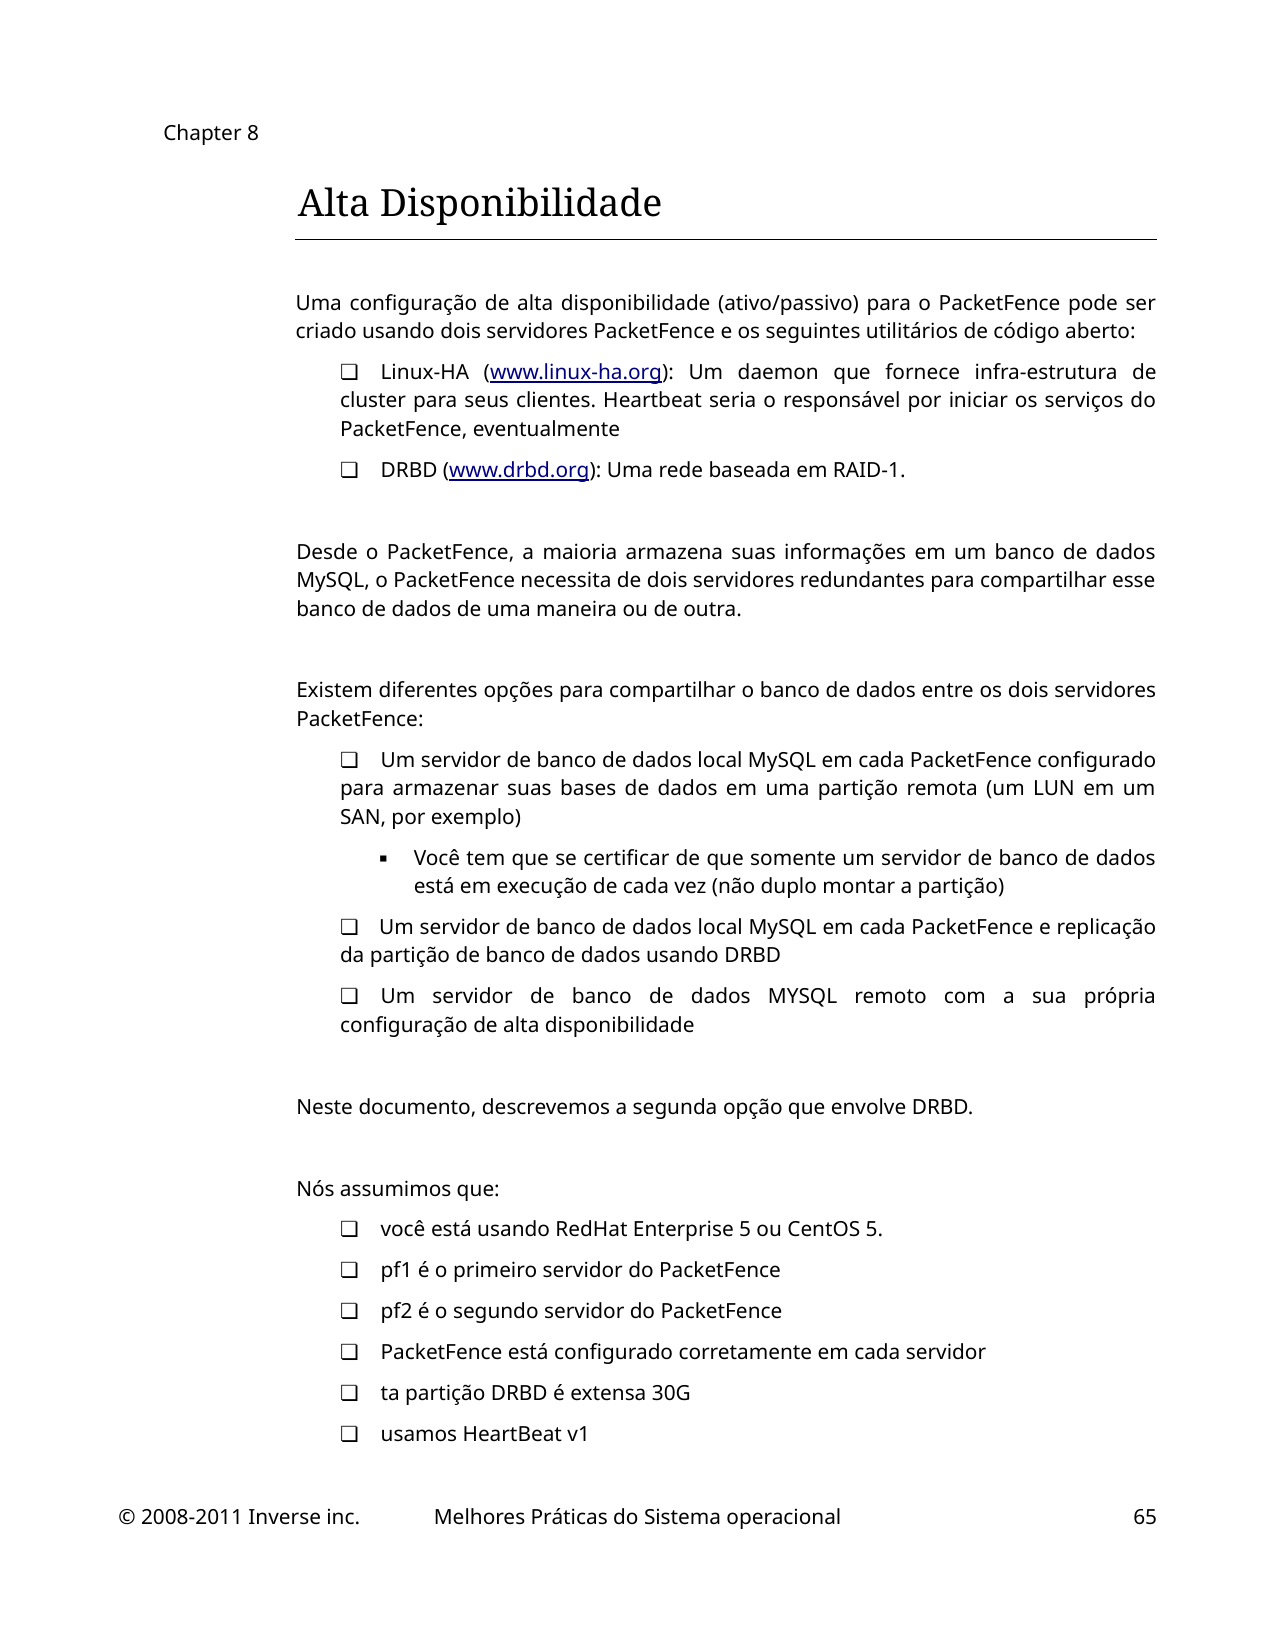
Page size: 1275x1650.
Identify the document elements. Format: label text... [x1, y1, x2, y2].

list ❏ Um servidor de banco de dados MYSQL remoto com a sua própria configuração de alta disponibilidade [340, 981, 1157, 1038]
subtitle Alta Disponibilidade [295, 176, 1157, 239]
text Desde o PacketFence, a maioria armazena suas informações em um banco de dados MySQL, o PacketFence necessita de dois servidores redundantes para compartilhar esse banco de dados de uma maneira ou de outra. [296, 537, 1157, 622]
list ❏ pf1 é o primeiro servidor do PacketFence [340, 1256, 1157, 1284]
list Neste documento, descrevemos a segunda opção que envolve DRBD. [296, 1092, 1157, 1120]
text Existem diferentes opções para compartilhar o banco de dados entre os dois servidores PacketFence: [296, 676, 1157, 732]
list ❏ PacketFence está configurado corretamente em cada servidor [340, 1337, 1157, 1366]
list Nós assumimos que: [296, 1174, 1157, 1202]
list ❏ você está usando RedHat Enterprise 5 ou CentOS 5. [340, 1214, 1157, 1243]
text ❏ Linux-HA (www.linux-ha.org): Um daemon que fornece infra-estrutura de cluster para seus clientes. Heartbeat seria o responsável por iniciar os serviços do PacketFence, eventualmente [340, 357, 1157, 442]
list ❏ usamos HeartBeat v1 [340, 1419, 1157, 1448]
text ❏ DRBD (www.drbd.org): Uma rede baseada em RAID-1. [340, 455, 1157, 483]
list ❏ ta partição DRBD é extensa 30G [340, 1378, 1157, 1407]
text ❏ Um servidor de banco de dados local MySQL em cada PacketFence configurado para armazenar suas bases de dados em uma partição remota (um LUN em um SAN, por exemplo) [340, 745, 1157, 830]
list Você tem que se certificar de que somente um servidor de banco de dados está em execução de cada vez (não duplo montar a partição) [376, 843, 1157, 899]
list ❏ pf2 é o segundo servidor do PacketFence [340, 1296, 1157, 1325]
text Uma configuração de alta disponibilidade (ativo/passivo) para o PacketFence pode ser criado usando dois servidores PacketFence e os seguintes utilitários de código aberto: [295, 288, 1157, 344]
list ❏ Um servidor de banco de dados local MySQL em cada PacketFence e replicação da partição de banco de dados usando DRBD [340, 912, 1157, 969]
